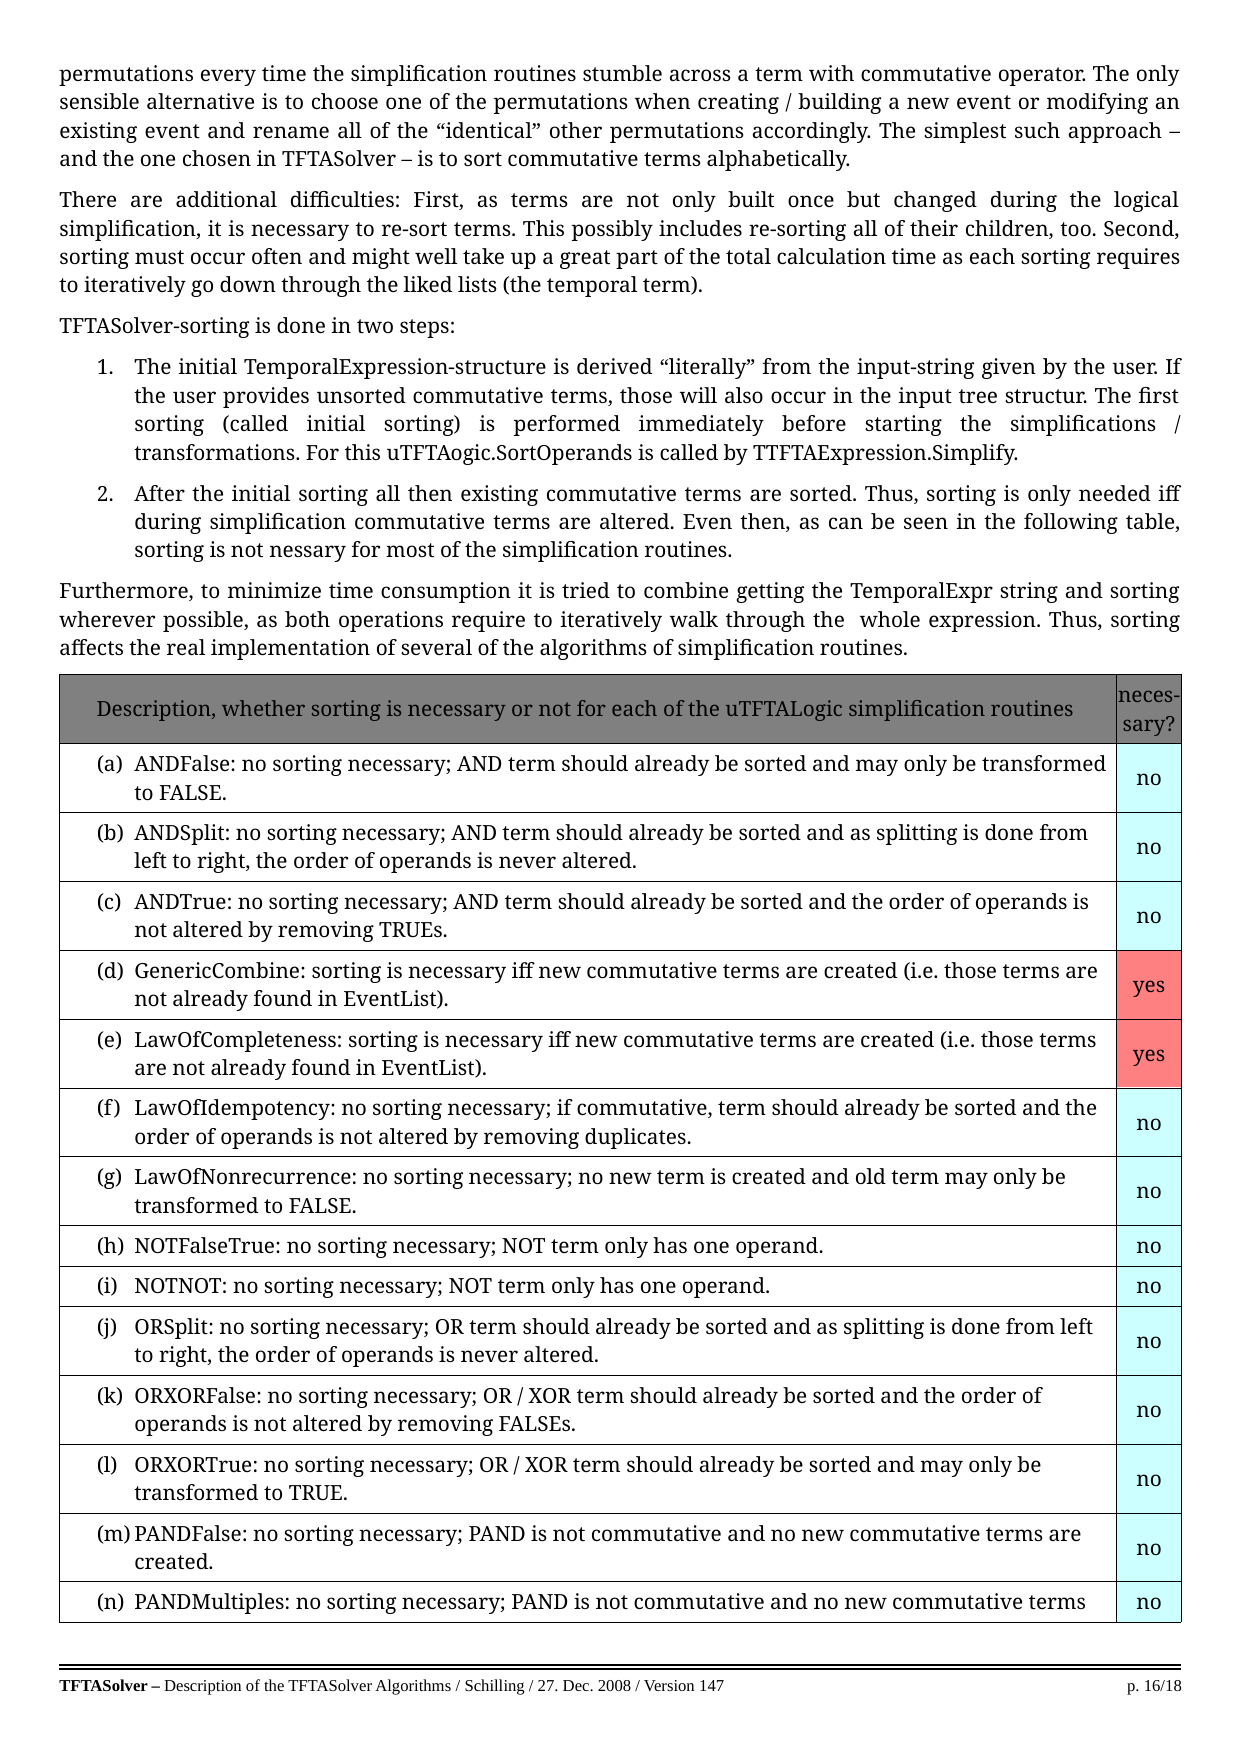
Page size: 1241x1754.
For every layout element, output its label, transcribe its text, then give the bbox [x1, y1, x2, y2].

table_cell yes [1117, 1020, 1181, 1087]
table_cell PANDFalse: no sorting necessary; PAND is not commutative and no new commutative terms are created. [60, 1514, 1116, 1581]
table_cell yes [1117, 951, 1181, 1019]
table_cell no [1117, 1157, 1181, 1225]
table_cell no [1117, 744, 1181, 812]
table_cell ANDFalse: no sorting necessary; AND term should already be sorted and may only be transformed to FALSE. [60, 744, 1116, 812]
table_cell ORSplit: no sorting necessary; OR term should already be sorted and as splitting is done from left to right, the order of operands is never altered. [60, 1307, 1116, 1375]
table_cell no [1117, 882, 1181, 950]
text permutations every time the simplification routines stumble across a term with commutative operator. The only sensible alternative is to choose one of the permutations when creating / building a new event or modifying an existing event and rename all of the “identical” other permutations accordingly. The simplest such approach – and the one chosen in TFTASolver – is to sort commutative terms alphabetically. [59, 59, 1181, 173]
table_cell no [1117, 1089, 1181, 1156]
table_cell PANDMultiples: no sorting necessary; PAND is not commutative and no new commutative terms [60, 1582, 1116, 1622]
text TFTASolver-sorting is done in two steps: [59, 312, 1181, 340]
table_header neces-sary? [1117, 675, 1181, 743]
table_cell no [1117, 1582, 1181, 1622]
table_cell NOTFalseTrue: no sorting necessary; NOT term only has one operand. [60, 1226, 1116, 1266]
table_cell LawOfCompleteness: sorting is necessary iff new commutative terms are created (i.e. those terms are not already found in EventList). [60, 1020, 1116, 1087]
table_cell no [1117, 1376, 1181, 1444]
table_cell ANDTrue: no sorting necessary; AND term should already be sorted and the order of operands is not altered by removing TRUEs. [60, 882, 1116, 950]
list After the initial sorting all then existing commutative terms are sorted. Thus, sorting is only needed iff during simplification commutative terms are altered. Even then, as can be seen in the following table, sorting is not nessary for most of the simplification routines. [97, 479, 1181, 564]
table_cell no [1117, 1514, 1181, 1581]
table_cell no [1117, 1267, 1181, 1306]
table_cell no [1117, 1226, 1181, 1266]
table_cell no [1117, 1307, 1181, 1375]
table_cell ORXORFalse: no sorting necessary; OR / XOR term should already be sorted and the order of operands is not altered by removing FALSEs. [60, 1376, 1116, 1444]
text There are additional difficulties: First, as terms are not only built once but changed during the logical simplification, it is necessary to re-sort terms. This possibly includes re-sorting all of their children, too. Second, sorting must occur often and might well take up a great part of the total calculation time as each sorting requires to iteratively go down through the liked lists (the temporal term). [59, 185, 1181, 299]
table_cell no [1117, 813, 1181, 881]
table_cell ORXORTrue: no sorting necessary; OR / XOR term should already be sorted and may only be transformed to TRUE. [60, 1445, 1116, 1513]
text Furthermore, to minimize time consumption it is tried to combine getting the TemporalExpr string and sorting wherever possible, as both operations require to iteratively walk through the whole expression. Thus, sorting affects the real implementation of several of the algorithms of simplification routines. [59, 577, 1181, 662]
table_cell LawOfNonrecurrence: no sorting necessary; no new term is created and old term may only be transformed to FALSE. [60, 1157, 1116, 1225]
list The initial TemporalExpression-structure is derived “literally” from the input-string given by the user. If the user provides unsorted commutative terms, those will also occur in the input tree structur. The first sorting (called initial sorting) is performed immediately before starting the simplifications / transformations. For this uTFTAogic.SortOperands is called by TTFTAExpression.Simplify. [97, 352, 1181, 466]
table_cell NOTNOT: no sorting necessary; NOT term only has one operand. [60, 1267, 1116, 1306]
table_cell no [1117, 1445, 1181, 1513]
table_cell ANDSplit: no sorting necessary; AND term should already be sorted and as splitting is done from left to right, the order of operands is never altered. [60, 813, 1116, 881]
table_cell GenericCombine: sorting is necessary iff new commutative terms are created (i.e. those terms are not already found in EventList). [60, 951, 1116, 1019]
table_header Description, whether sorting is necessary or not for each of the uTFTALogic simplification routines [60, 675, 1116, 743]
table_cell LawOfIdempotency: no sorting necessary; if commutative, term should already be sorted and the order of operands is not altered by removing duplicates. [60, 1089, 1116, 1156]
